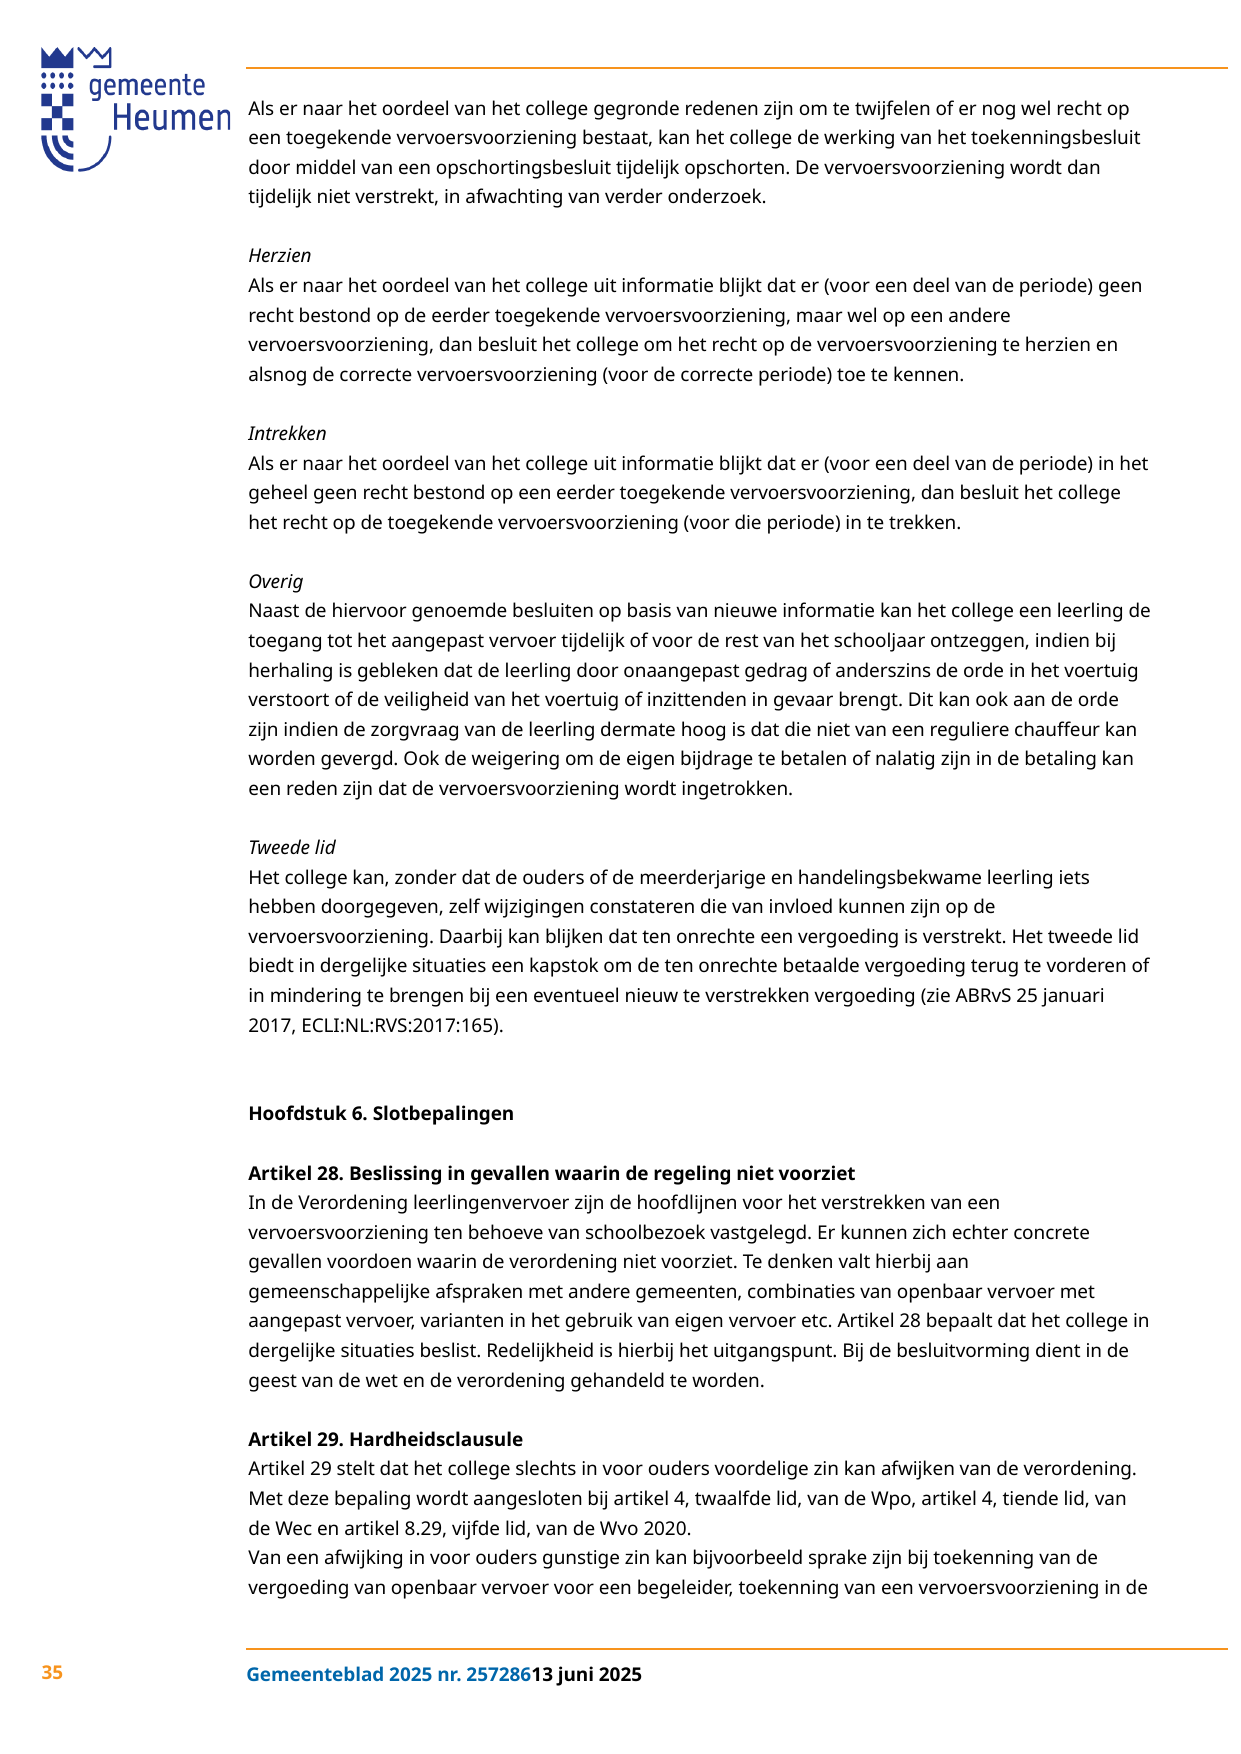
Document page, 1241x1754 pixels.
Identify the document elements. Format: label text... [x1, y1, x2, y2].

text Het college kan, zonder dat de ouders of de meerderjarige en handelingsbekwame leerling iets hebben doorgegeven, zelf wijzigingen constateren die van invloed kunnen zijn op de vervoersvoorziening. Daarbij kan blijken dat ten onrechte een vergoeding is verstrekt. Het tweede lid biedt in dergelijke situaties een kapstok om de ten onrechte betaalde vergoeding terug te vorderen of in mindering te brengen bij een eventueel nieuw te verstrekken vergoeding (zie ABRvS 25 januari 2017, ECLI:NL:RVS:2017:165). [248, 864, 1152, 1038]
text Naast de hiervoor genoemde besluiten op basis van nieuwe informatie kan het college een leerling de toegang tot het aangepast vervoer tijdelijk of voor de rest van het schooljaar ontzeggen, indien bij herhaling is gebleken dat de leerling door onaangepast gedrag of anderszins de orde in het voertuig verstoort of de veiligheid van het voertuig of inzittenden in gevaar brengt. Dit kan ook aan de orde zijn indien de zorgvraag van de leerling dermate hoog is dat die niet van een reguliere chauffeur kan worden gevergd. Ook de weigering om de eigen bijdrage te betalen of nalatig zijn in de betaling kan een reden zijn dat de vervoersvoorziening wordt ingetrokken. [248, 598, 1152, 801]
text Artikel 29. Hardheidsclausule [248, 1426, 1152, 1452]
picture [41, 47, 231, 172]
text Herzien [248, 243, 1152, 268]
text Van een afwijking in voor ouders gunstige zin kan bijvoorbeeld sprake zijn bij toekenning van de vergoeding van openbaar vervoer voor een begeleider, toekenning van een vervoersvoorziening in de [248, 1544, 1152, 1600]
text Artikel 28. Beslissing in gevallen waarin de regeling niet voorziet [248, 1160, 1152, 1186]
text Hoofdstuk 6. Slotbepalingen [248, 1101, 1152, 1126]
text In de Verordening leerlingenvervoer zijn de hoofdlijnen voor het verstrekken van een vervoersvoorziening ten behoeve van schoolbezoek vastgelegd. Er kunnen zich echter concrete gevallen voordoen waarin de verordening niet voorziet. Te denken valt hierbij aan gemeenschappelijke afspraken met andere gemeenten, combinaties van openbaar vervoer met aangepast vervoer, varianten in het gebruik van eigen vervoer etc. Artikel 28 bepaalt dat het college in dergelijke situaties beslist. Redelijkheid is hierbij het uitgangspunt. Bij de besluitvorming dient in de geest van de wet en de verordening gehandeld te worden. [248, 1189, 1152, 1393]
text Als er naar het oordeel van het college uit informatie blijkt dat er (voor een deel van de periode) geen recht bestond op de eerder toegekende vervoersvoorziening, maar wel op een andere vervoersvoorziening, dan besluit het college om het recht op de vervoersvoorziening te herzien en alsnog de correcte vervoersvoorziening (voor de correcte periode) toe te kennen. [248, 272, 1152, 387]
text Intrekken [248, 420, 1152, 446]
text Tweede lid [248, 834, 1152, 860]
text Als er naar het oordeel van het college gegronde redenen zijn om te twijfelen of er nog wel recht op een toegekende vervoersvoorziening bestaat, kan het college de werking van het toekenningsbesluit door middel van een opschortingsbesluit tijdelijk opschorten. De vervoersvoorziening wordt dan tijdelijk niet verstrekt, in afwachting van verder onderzoek. [248, 95, 1152, 209]
text Als er naar het oordeel van het college uit informatie blijkt dat er (voor een deel van de periode) in het geheel geen recht bestond op een eerder toegekende vervoersvoorziening, dan besluit het college het recht op de toegekende vervoersvoorziening (voor die periode) in te trekken. [248, 450, 1152, 535]
text Artikel 29 stelt dat het college slechts in voor ouders voordelige zin kan afwijken van de verordening. Met deze bepaling wordt aangesloten bij artikel 4, twaalfde lid, van de Wpo, artikel 4, tiende lid, van de Wec en artikel 8.29, vijfde lid, van de Wvo 2020. [248, 1456, 1152, 1541]
text Overig [248, 568, 1152, 594]
